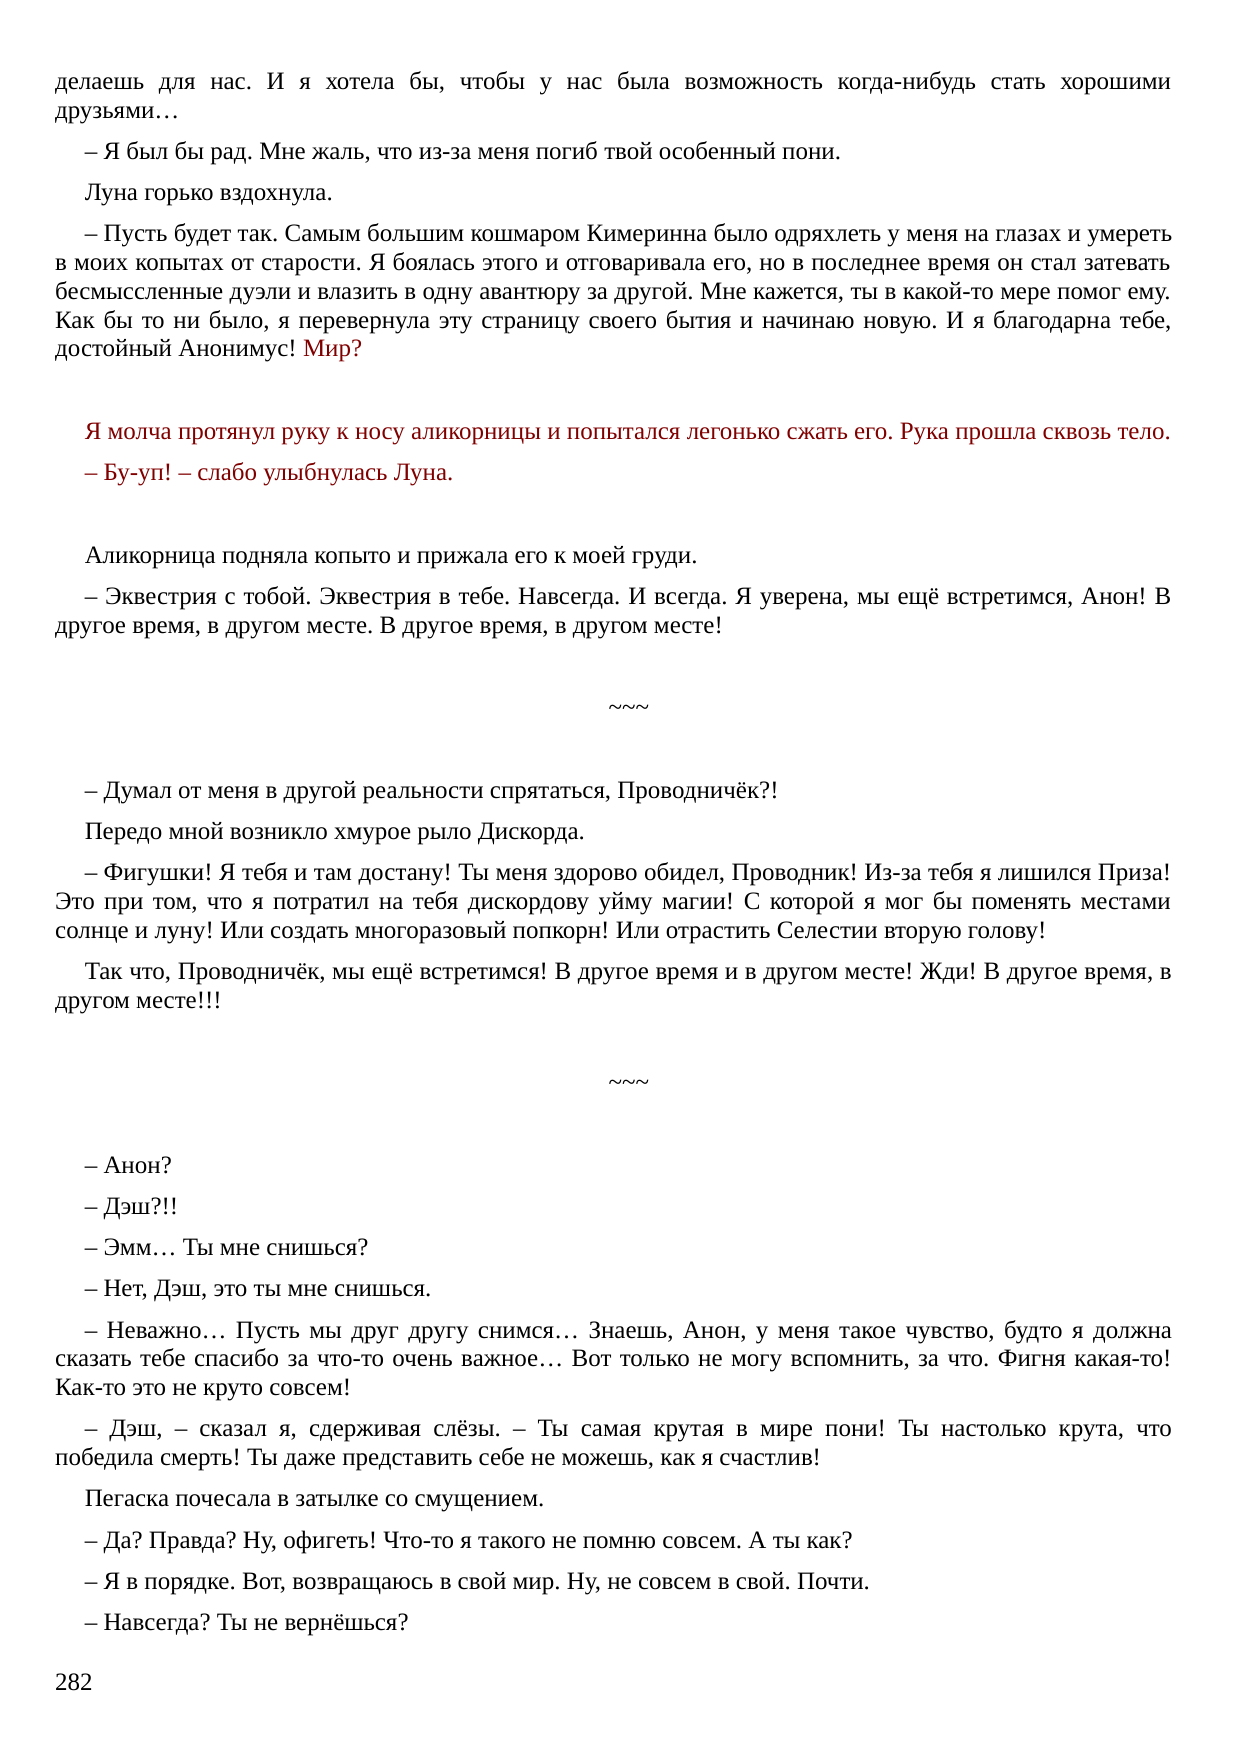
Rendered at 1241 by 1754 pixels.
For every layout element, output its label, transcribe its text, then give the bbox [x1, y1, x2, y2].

text Передо мной возникло хмурое рыло Дискорда. [55, 816, 1173, 845]
text – Навсегда? Ты не вернёшься? [55, 1607, 1173, 1636]
text Так что, Проводничёк, мы ещё встретимся! В другое время и в другом месте! Жди! В другое время, в другом месте!!! [55, 956, 1173, 1013]
text – Да? Правда? Ну, офигеть! Что-то я такого не помню совсем. А ты как? [55, 1525, 1173, 1553]
text Я молча протянул руку к носу аликорницы и попытался легонько сжать его. Рука прошла сквозь тело. [55, 416, 1173, 445]
text ~~~ [55, 1067, 1173, 1096]
text – Нет, Дэш, это ты мне снишься. [55, 1273, 1173, 1302]
text – Неважно… Пусть мы друг другу снимся… Знаешь, Анон, у меня такое чувство, будто я должна сказать тебе спасибо за что-то очень важное… Вот только не могу вспомнить, за что. Фигня какая-то! Как-то это не круто совсем! [55, 1315, 1173, 1401]
text – Пусть будет так. Самым большим кошмаром Кимеринна было одряхлеть у меня на глазах и умереть в моих копытах от старости. Я боялась этого и отговаривала его, но в последнее время он стал затевать бесмыссленные дуэли и влазить в одну авантюру за другой. Мне кажется, ты в какой-то мере помог ему. Как бы то ни было, я перевернула эту страницу своего бытия и начинаю новую. И я благодарна тебе, достойный Анонимус! Мир? [55, 218, 1173, 362]
text – Анон? [55, 1150, 1173, 1178]
text – Дэш, – сказал я, сдерживая слёзы. – Ты самая крутая в мире пони! Ты настолько крута, что победила смерть! Ты даже представить себе не можешь, как я счастлив! [55, 1413, 1173, 1471]
text – Эмм… Ты мне снишься? [55, 1232, 1173, 1261]
text – Я был бы рад. Мне жаль, что из-за меня погиб твой особенный пони. [55, 136, 1173, 165]
text ~~~ [55, 692, 1173, 721]
text Пегаска почесала в затылке со смущением. [55, 1483, 1173, 1512]
text – Думал от меня в другой реальности спрятаться, Проводничёк?! [55, 775, 1173, 803]
text – Дэш?!! [55, 1191, 1173, 1220]
text – Фигушки! Я тебя и там достану! Ты меня здорово обидел, Проводник! Из-за тебя я лишился Приза! Это при том, что я потратил на тебя дискордову уйму магии! С которой я мог бы поменять местами солнце и луну! Или создать многоразовый попкорн! Или отрастить Селестии вторую голову! [55, 857, 1173, 943]
text Аликорница подняла копыто и прижала его к моей груди. [55, 540, 1173, 568]
text – Эквестрия с тобой. Эквестрия в тебе. Навсегда. И всегда. Я уверена, мы ещё встретимся, Анон! В другое время, в другом месте. В другое время, в другом месте! [55, 581, 1173, 638]
text – Я в порядке. Вот, возвращаюсь в свой мир. Ну, не совсем в свой. Почти. [55, 1566, 1173, 1595]
text – Бу-уп! – слабо улыбнулась Луна. [55, 457, 1173, 486]
text Луна горько вздохнула. [55, 177, 1173, 206]
text делаешь для нас. И я хотела бы, чтобы у нас была возможность когда-нибудь стать хорошими друзьями… [55, 66, 1173, 123]
